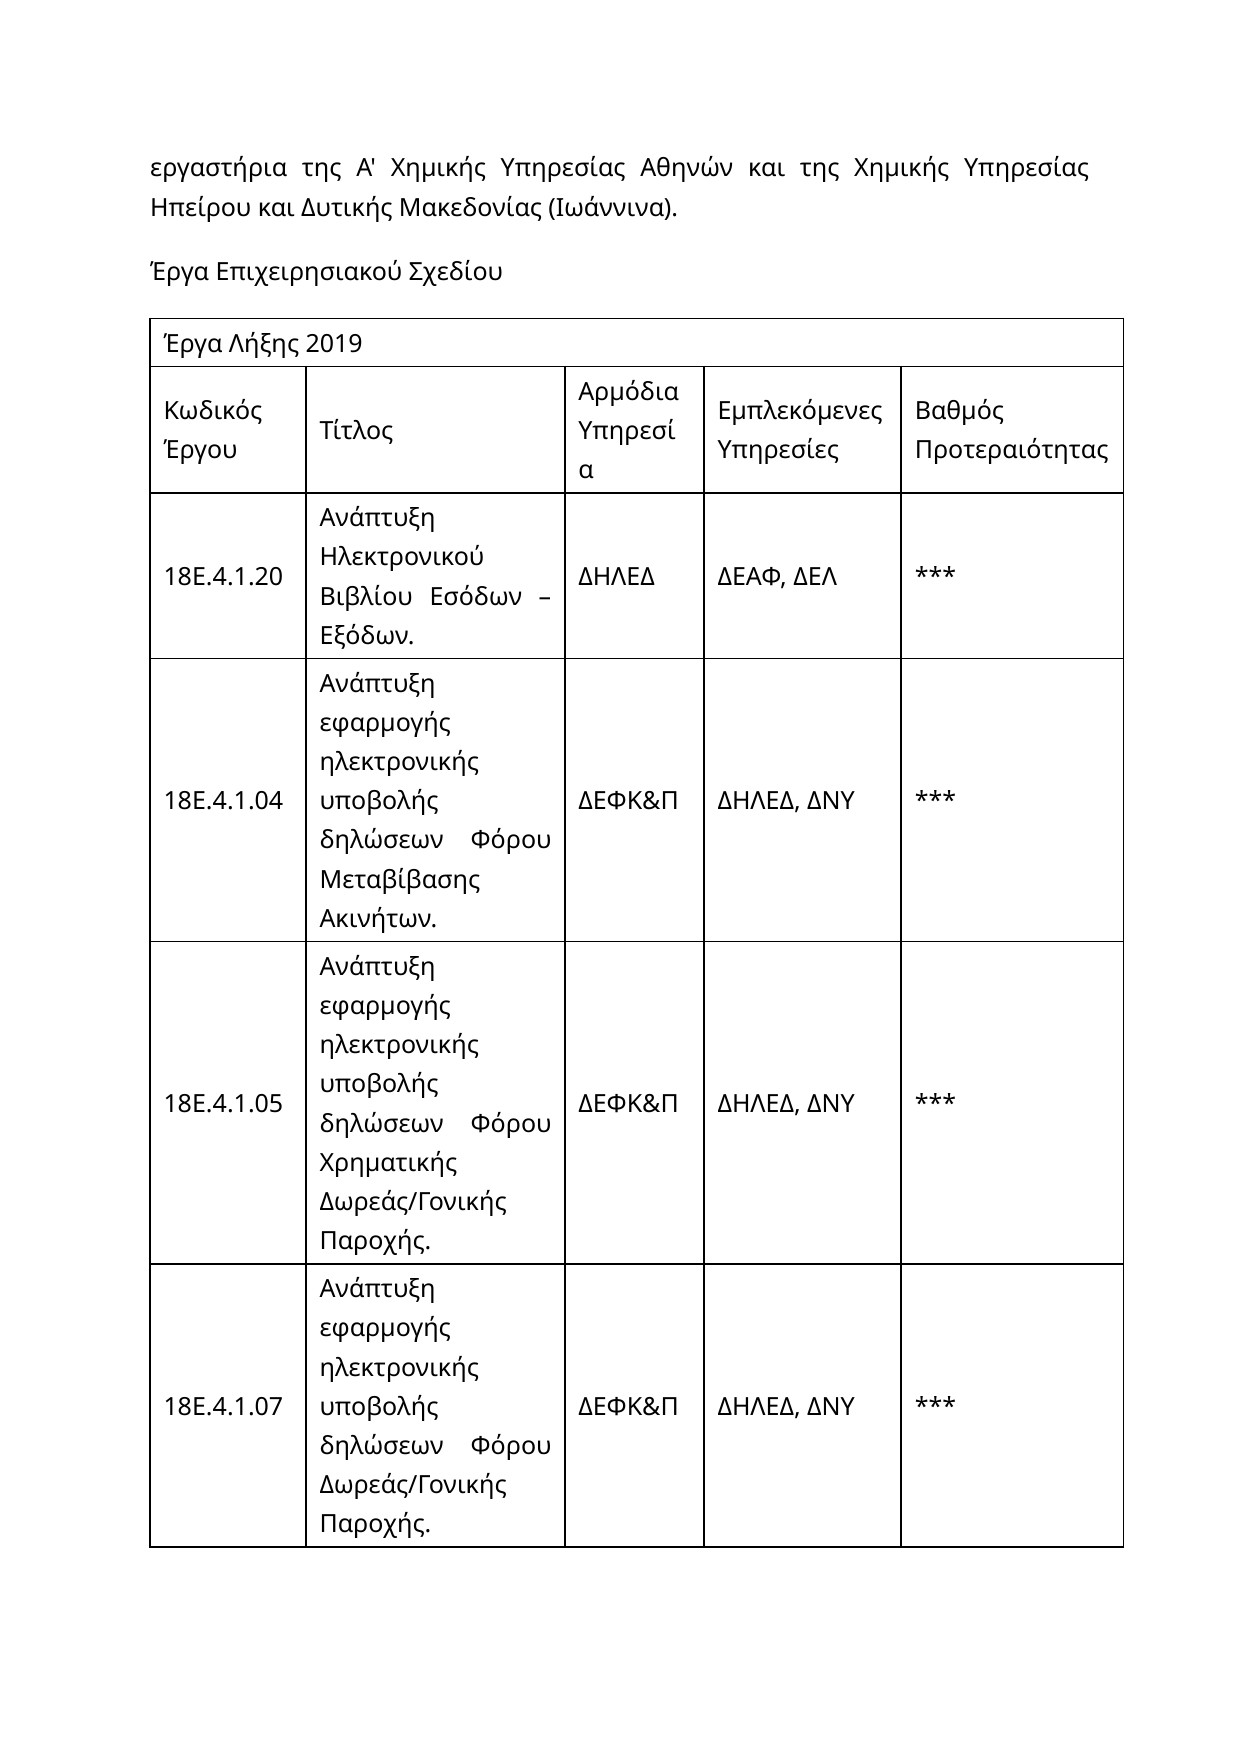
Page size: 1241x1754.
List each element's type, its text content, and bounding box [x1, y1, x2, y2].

table_cell Κωδικός Έργου [151, 367, 305, 492]
table_cell ΔΕΦΚ&Π [566, 659, 703, 941]
table_cell 18Ε.4.1.05 [151, 942, 305, 1263]
text Έργα Επιχειρησιακού Σχεδίου [150, 253, 1090, 287]
table_cell *** [902, 659, 1123, 941]
table_cell *** [902, 1265, 1123, 1546]
table_cell Τίτλος [307, 367, 564, 492]
table_cell Ανάπτυξη εφαρμογής ηλεκτρονικής υποβολής δηλώσεων Φόρου Δωρεάς/Γονικής Παροχής. [307, 1265, 564, 1546]
table_cell ΔΕΑΦ, ΔΕΛ [705, 494, 900, 658]
table_cell Βαθμός Προτεραιότητας [902, 367, 1123, 492]
table_cell *** [902, 942, 1123, 1263]
table_cell ΔΗΛΕΔ [566, 494, 703, 658]
table_cell Ανάπτυξη εφαρμογής ηλεκτρονικής υποβολής δηλώσεων Φόρου Μεταβίβασης Ακινήτων. [307, 659, 564, 941]
table_cell ΔΗΛΕΔ, ΔΝΥ [705, 659, 900, 941]
table_cell Αρμόδια Υπηρεσία [566, 367, 703, 492]
table_cell ΔΗΛΕΔ, ΔΝΥ [705, 1265, 900, 1546]
table_cell Εμπλεκόμενες Υπηρεσίες [705, 367, 900, 492]
table_cell 18Ε.4.1.04 [151, 659, 305, 941]
table_header Έργα Λήξης 2019 [151, 319, 1123, 366]
table_cell ΔΕΦΚ&Π [566, 1265, 703, 1546]
table_cell Ανάπτυξη Ηλεκτρονικού Βιβλίου Εσόδων – Εξόδων. [307, 494, 564, 658]
table_cell 18Ε.4.1.07 [151, 1265, 305, 1546]
table_cell *** [902, 494, 1123, 658]
table_cell ΔΕΦΚ&Π [566, 942, 703, 1263]
table_cell Ανάπτυξη εφαρμογής ηλεκτρονικής υποβολής δηλώσεων Φόρου Χρηματικής Δωρεάς/Γονικής Παροχής. [307, 942, 564, 1263]
table_cell 18Ε.4.1.20 [151, 494, 305, 658]
table_cell ΔΗΛΕΔ, ΔΝΥ [705, 942, 900, 1263]
text εργαστήρια της Α' Χημικής Υπηρεσίας Αθηνών και της Χημικής Υπηρεσίας Ηπείρου και Δυτικής Μακεδονίας (Ιωάννινα). [150, 150, 1090, 223]
